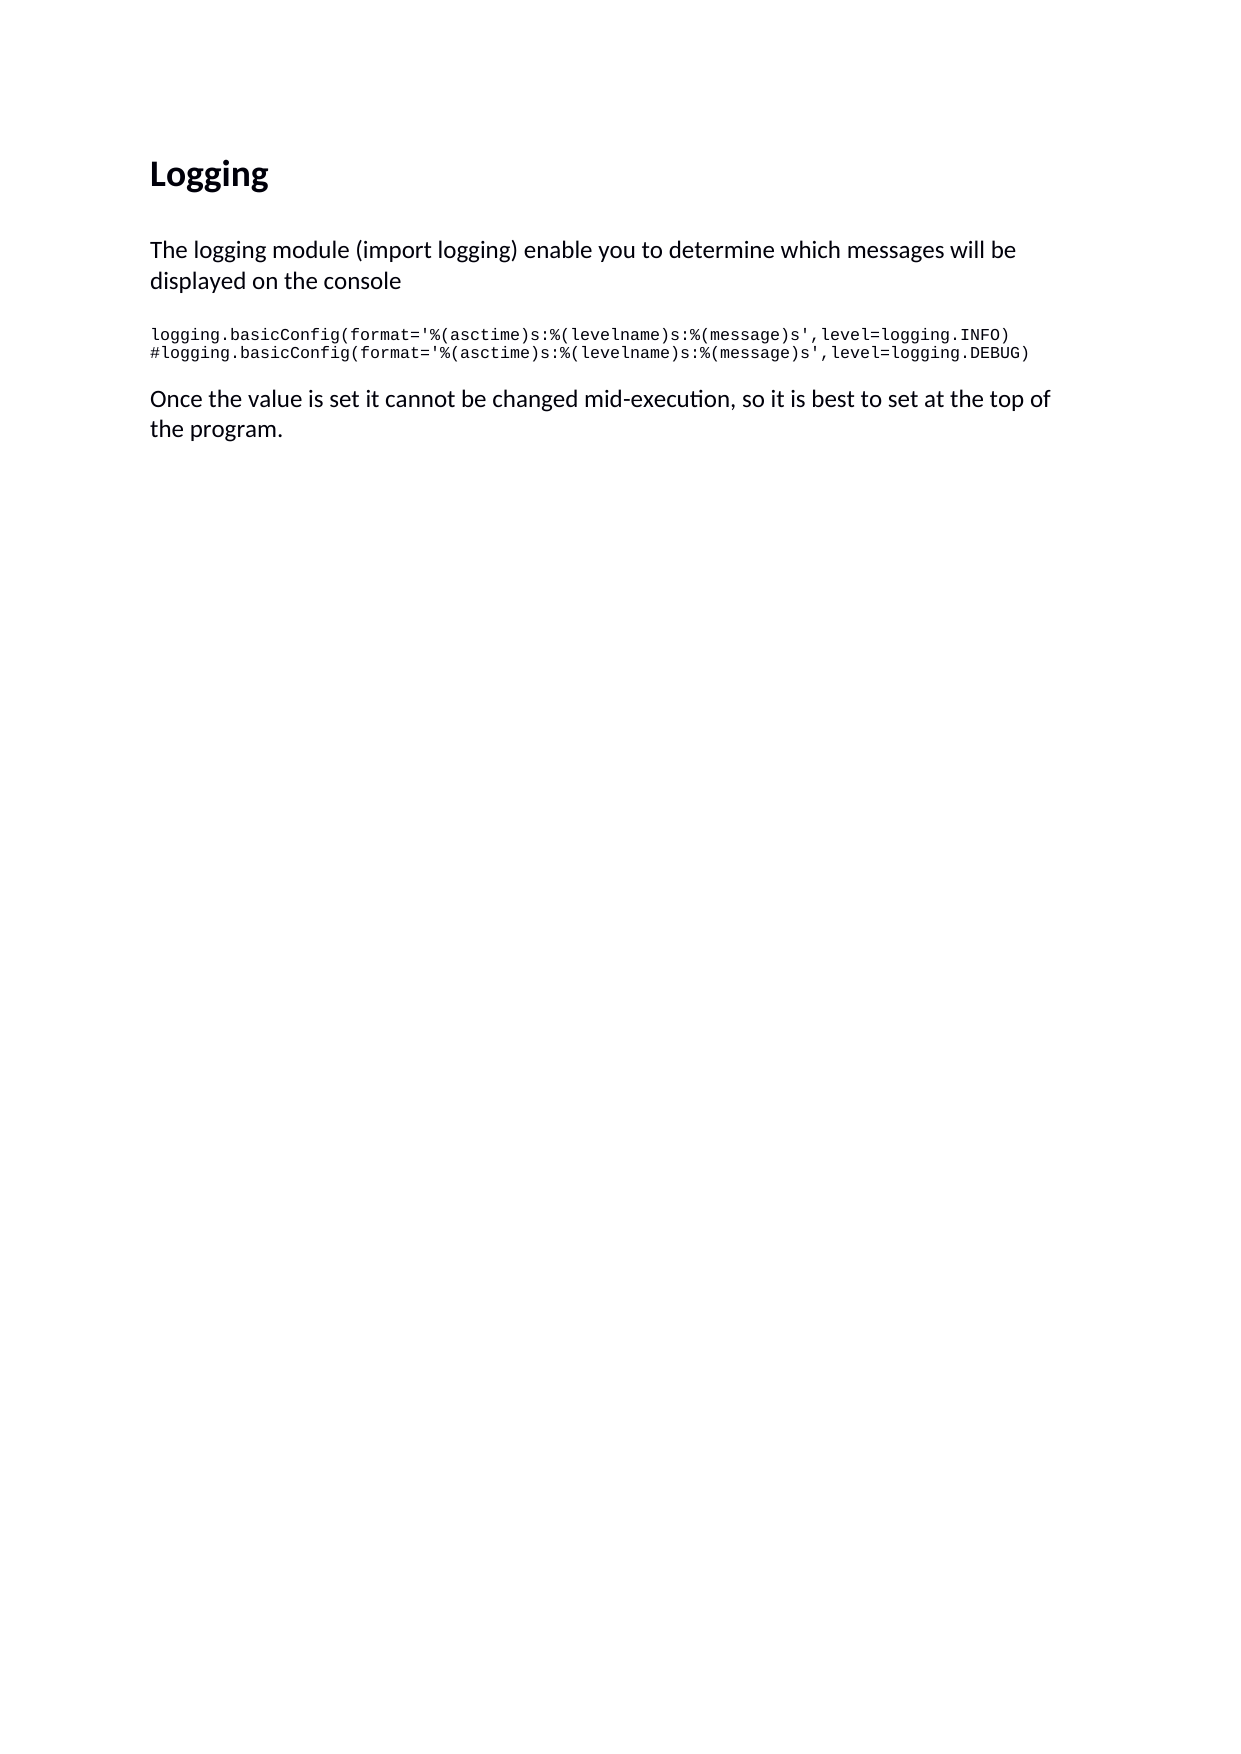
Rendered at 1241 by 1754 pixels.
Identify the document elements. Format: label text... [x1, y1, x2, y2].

text #logging.basicConfig(format='%(asctime)s:%(levelname)s:%(message)s',level=logging.DEBUG) [150, 345, 1090, 364]
text logging.basicConfig(format='%(asctime)s:%(levelname)s:%(message)s',level=logging.INFO) [150, 326, 1090, 345]
text Once the value is set it cannot be changed mid-execution, so it is best to set at the top of the program. [150, 383, 1090, 444]
subtitle Logging [150, 150, 1090, 196]
text The logging module (import logging) enable you to determine which messages will be displayed on the console [150, 235, 1090, 296]
